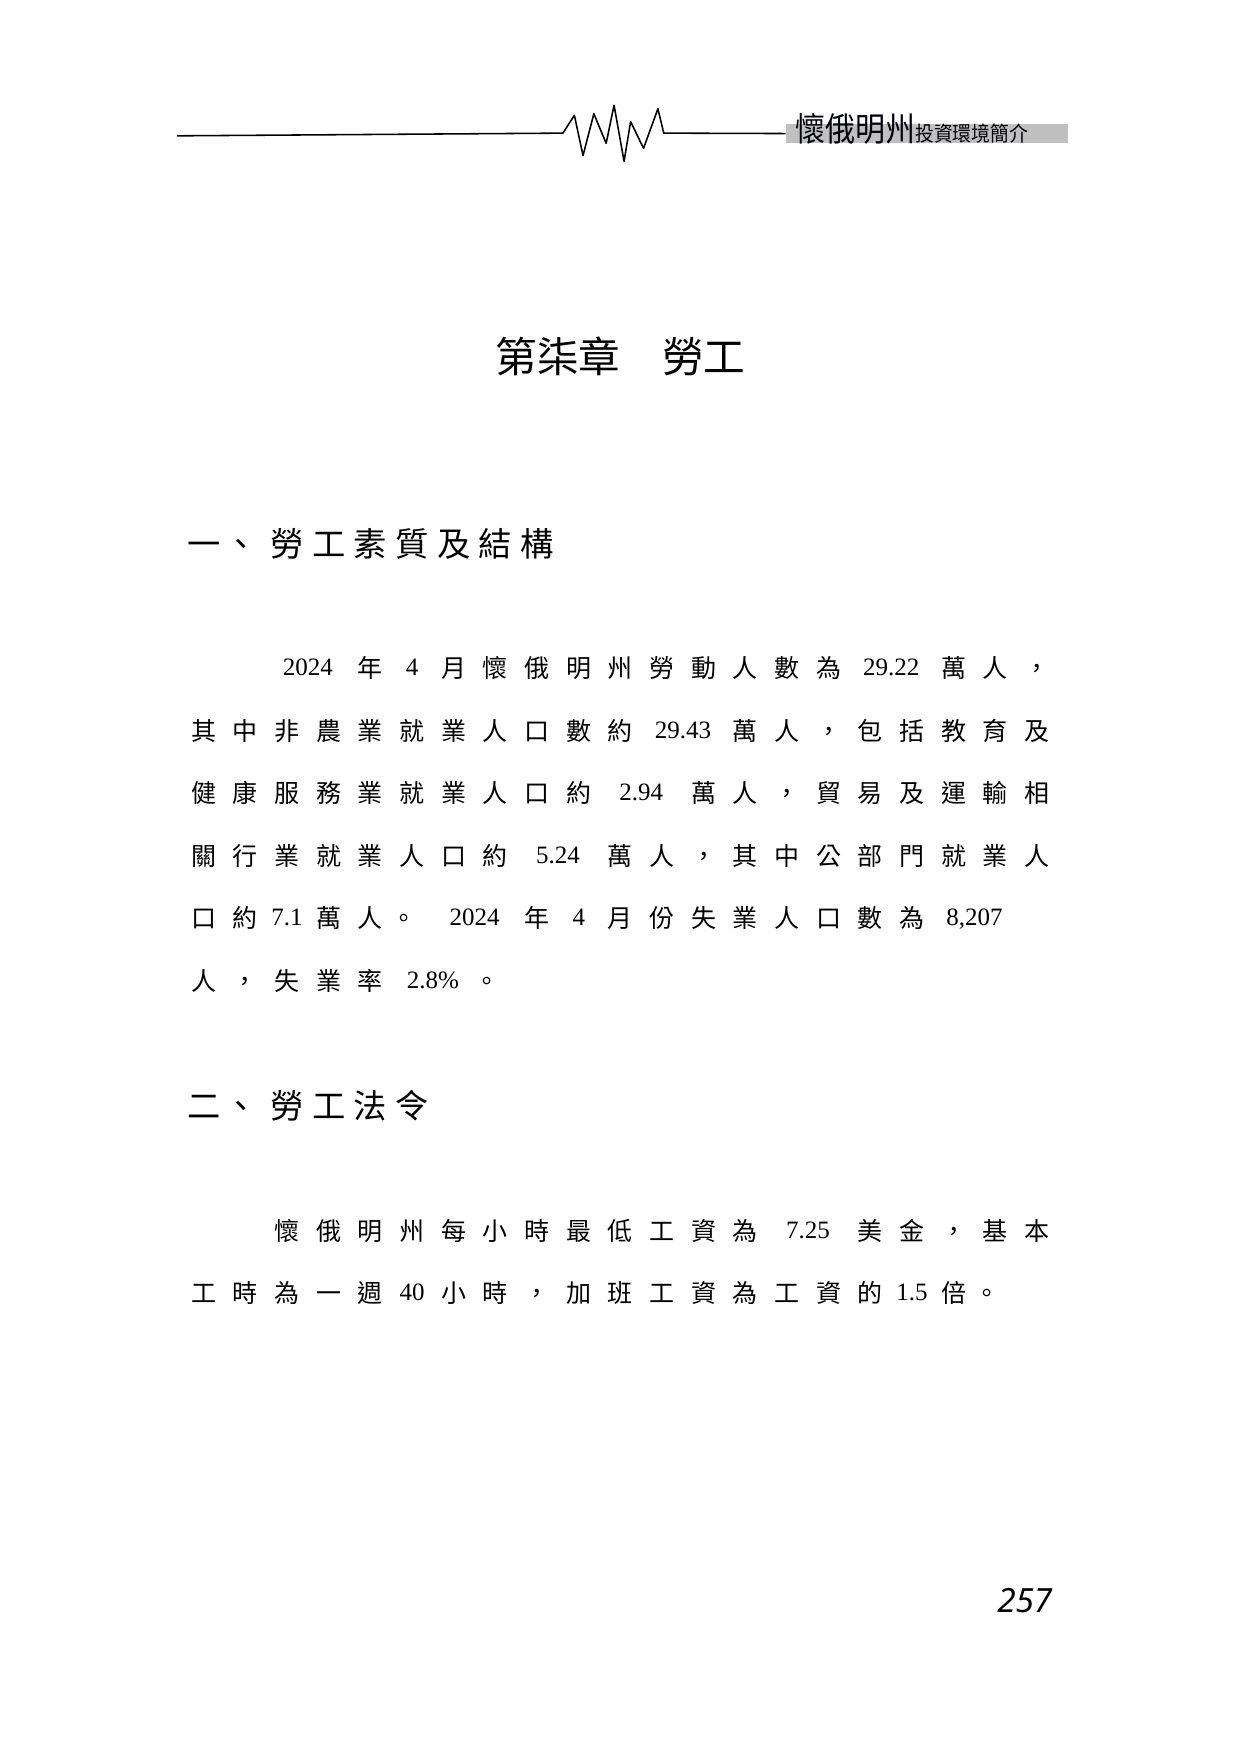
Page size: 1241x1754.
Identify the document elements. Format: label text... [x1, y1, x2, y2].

text 第柒章 勞工 [183, 313, 1058, 375]
text 懷俄明州每小時最低工資為7.25美金，基本工時為一週40小時，加班工資為工資的1.5倍。 [183, 1188, 1058, 1313]
text 二、勞工法令 [183, 1063, 1058, 1125]
text 一、勞工素質及結構 [183, 500, 1058, 563]
text 2024年4月懷俄明州勞動人數為29.22萬人，其中非農業就業人口數約29.43萬人，包括教育及健康服務業就業人口約2.94萬人，貿易及運輸相關行業就業人口約5.24萬人，其中公部門就業人口約7.1萬人。2024年4月份失業人口數為8,207人，失業率2.8%。 [183, 625, 1058, 1000]
